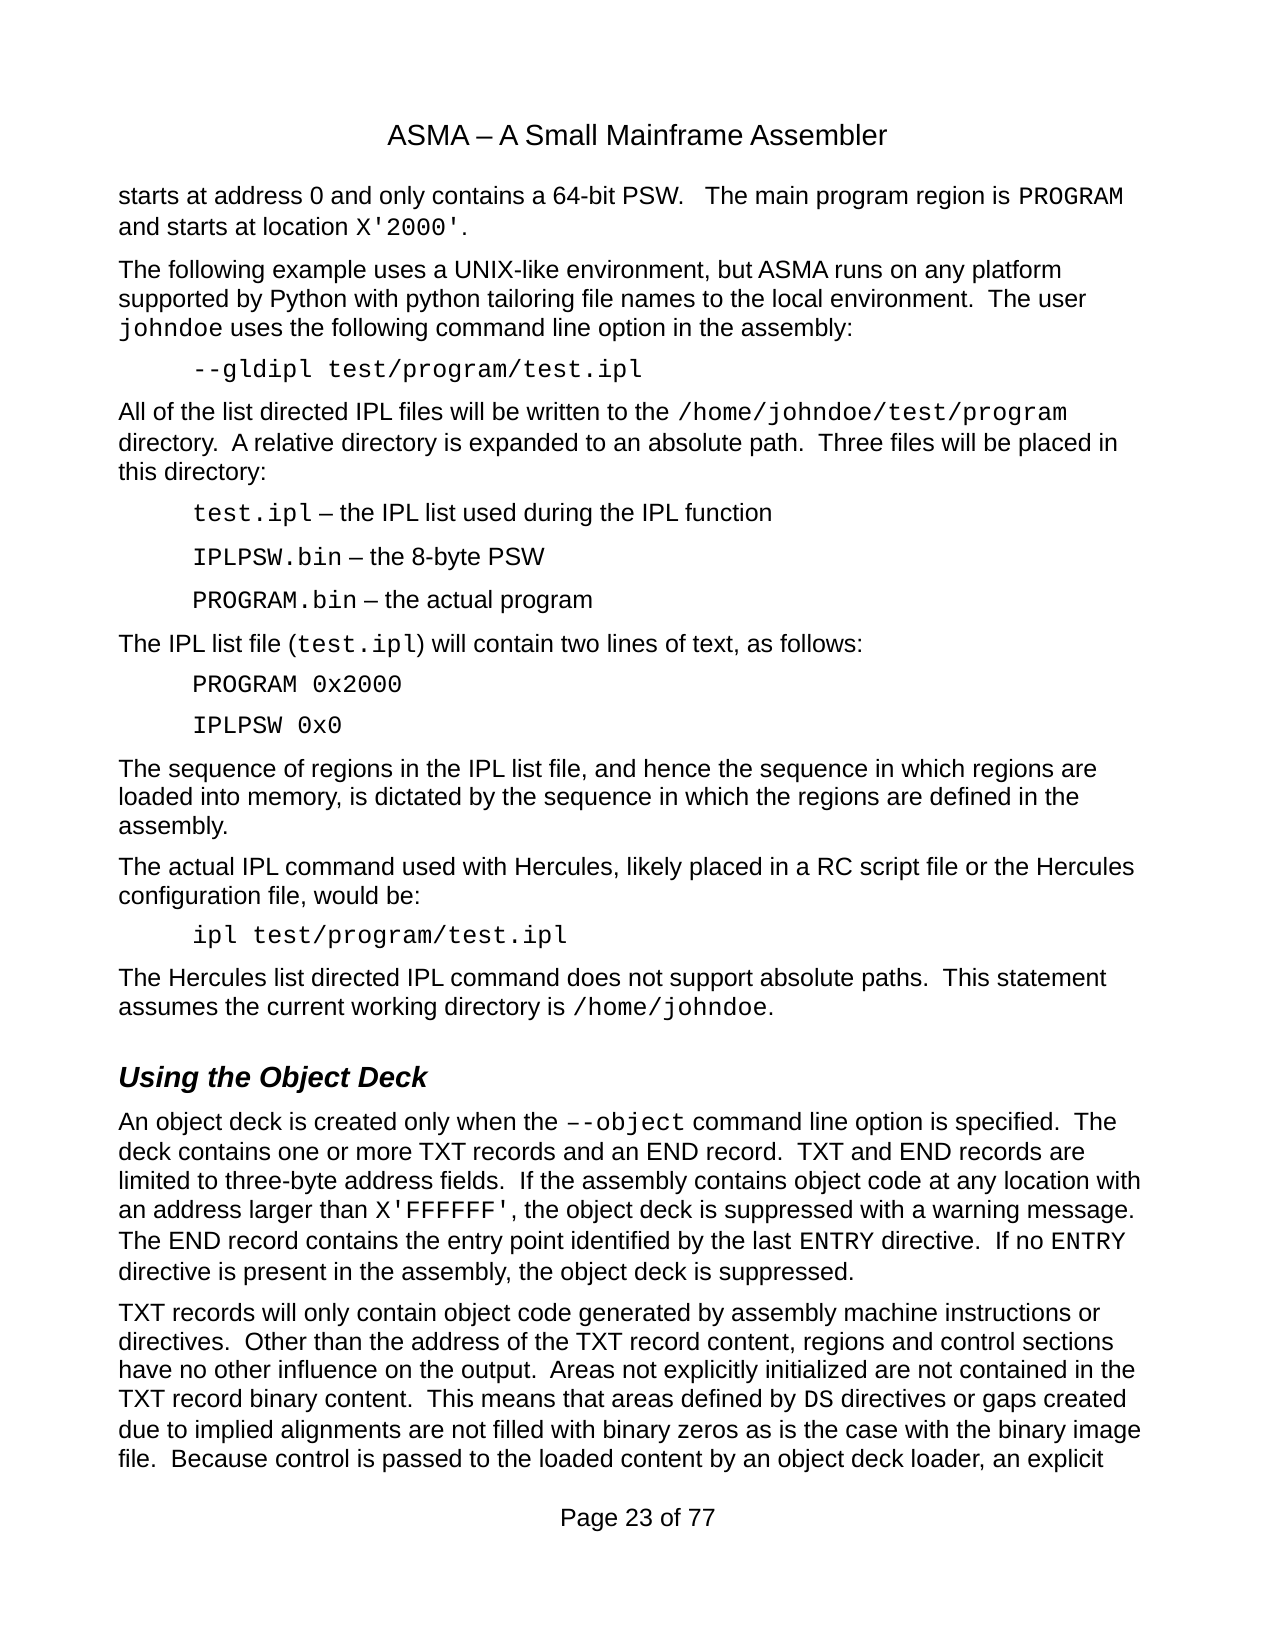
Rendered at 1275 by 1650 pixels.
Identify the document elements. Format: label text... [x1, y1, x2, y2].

text ipl test/program/test.ipl [192, 922, 1157, 951]
text An object deck is created only when the –-object command line option is specified. The deck contains one or more TXT records and an END record. TXT and END records are limited to three-byte address fields. If the assembly contains object code at any location with an address larger than X'FFFFFF', the object deck is suppressed with a warning message. The END record contains the entry point identified by the last ENTRY directive. If no ENTRY directive is present in the assembly, the object deck is suppressed. [118, 1106, 1157, 1286]
text --gldipl test/program/test.ipl [192, 356, 1157, 385]
text test.ipl – the IPL list used during the IPL function [192, 498, 1157, 529]
text IPLPSW.bin – the 8-byte PSW [192, 542, 1157, 573]
text IPLPSW 0x0 [192, 713, 1157, 741]
text The IPL list file (test.ipl) will contain two lines of text, as follows: [118, 628, 1157, 659]
text PROGRAM 0x2000 [192, 672, 1157, 700]
subtitle Using the Object Deck [118, 1060, 1157, 1094]
text The Hercules list directed IPL command does not support absolute paths. This statement assumes the current working directory is /home/johndoe. [118, 963, 1157, 1023]
text The actual IPL command used with Hercules, likely placed in a RC script file or the Hercules configuration file, would be: [118, 852, 1157, 910]
text The following example uses a UNIX-like environment, but ASMA runs on any platform supported by Python with python tailoring file names to the local environment. The user johndoe uses the following command line option in the assembly: [118, 256, 1157, 344]
text The sequence of regions in the IPL list file, and hence the sequence in which regions are loaded into memory, is dictated by the sequence in which the regions are defined in the assembly. [118, 754, 1157, 840]
text starts at address 0 and only contains a 64-bit PSW. The main program region is PROGRAM and starts at location X'2000'. [118, 181, 1157, 243]
text All of the list directed IPL files will be written to the /home/johndoe/test/program directory. A relative directory is expanded to an absolute path. Three files will be placed in this directory: [118, 397, 1157, 486]
text PROGRAM.bin – the actual program [192, 585, 1157, 616]
text TXT records will only contain object code generated by assembly machine instructions or directives. Other than the address of the TXT record content, regions and control sections have no other influence on the output. Areas not explicitly initialized are not contained in the TXT record binary content. This means that areas defined by DS directives or gaps created due to implied alignments are not filled with binary zeros as is the case with the binary image file. Because control is passed to the loaded content by an object deck loader, an explicit [118, 1298, 1157, 1473]
